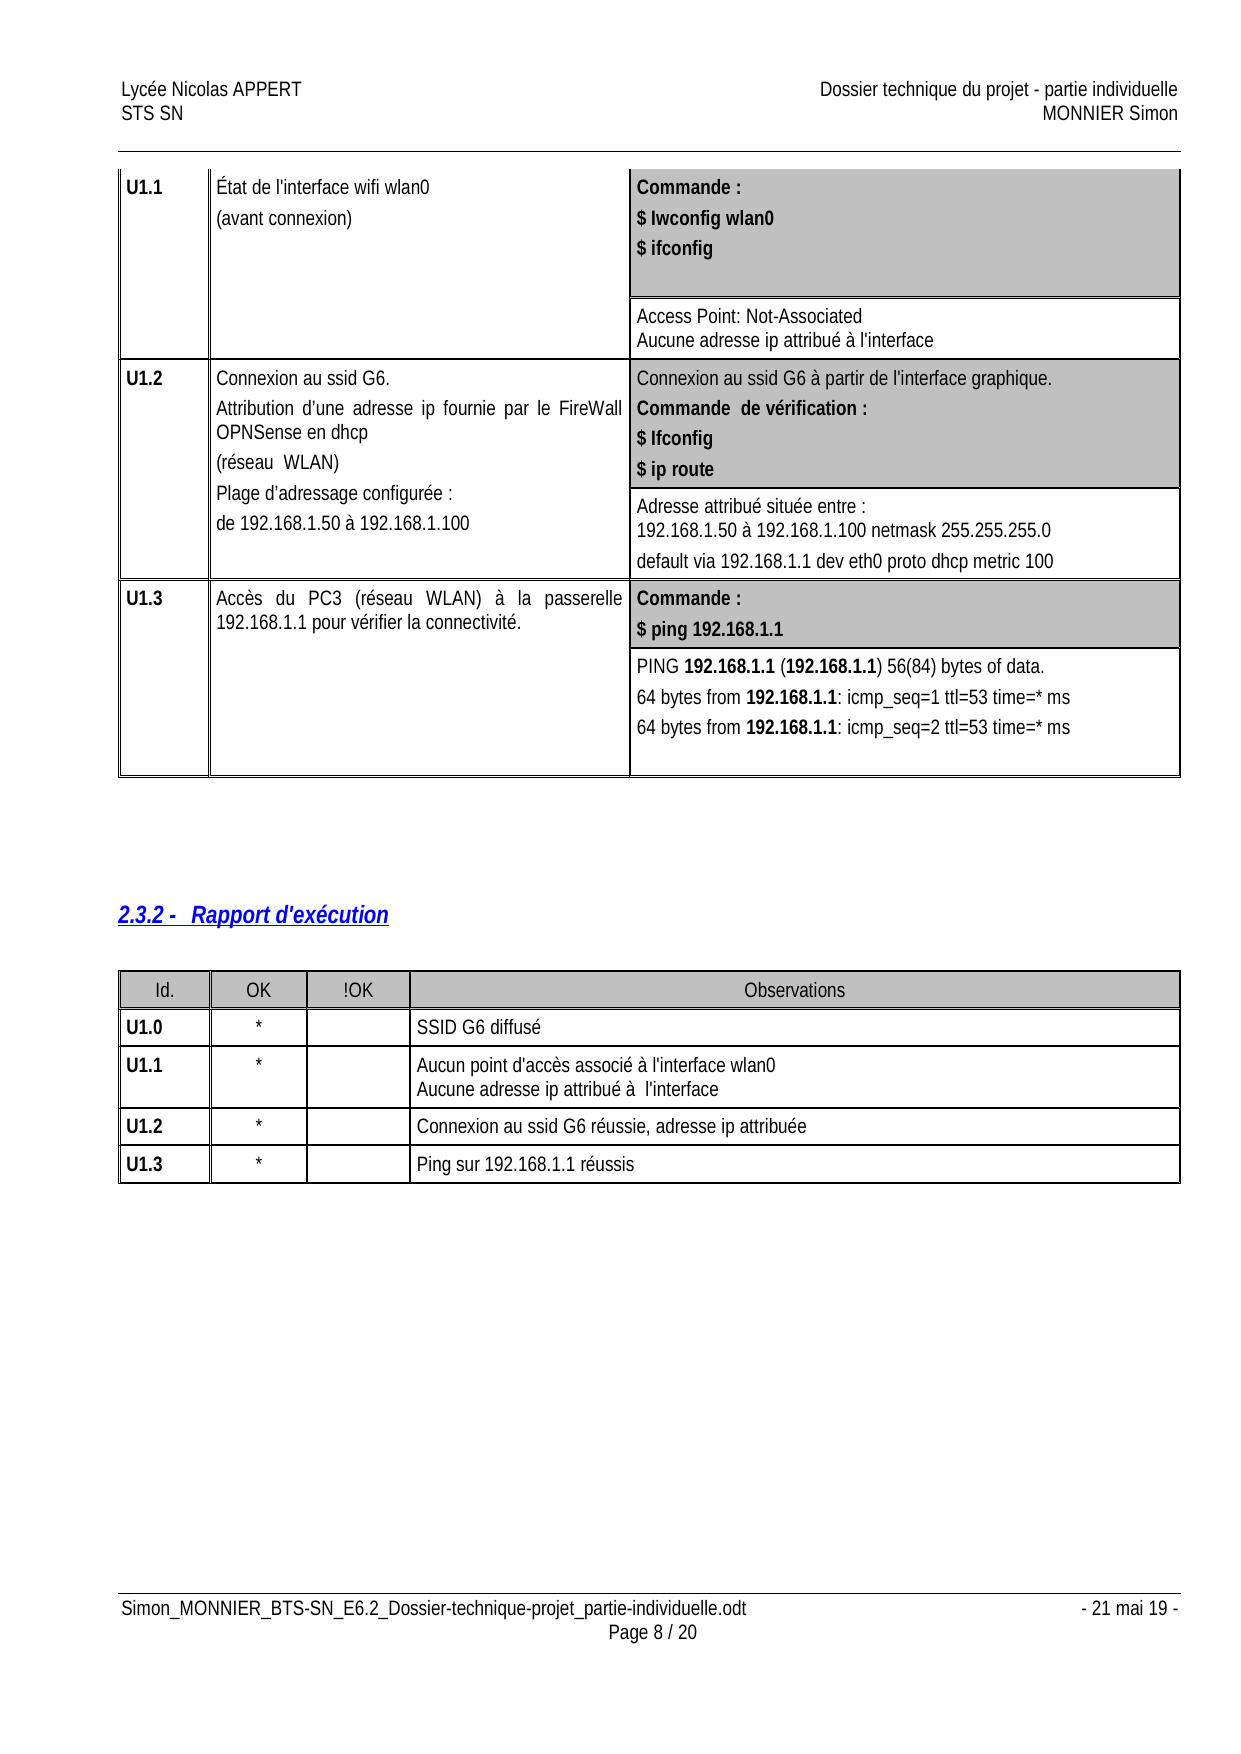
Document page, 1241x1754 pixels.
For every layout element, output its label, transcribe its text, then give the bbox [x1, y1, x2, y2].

table_cell Accès du PC3 (réseau WLAN) à la passerelle 192.168.1.1 pour vérifier la connectivité. [211, 581, 629, 775]
table_cell SSID G6 diffusé [411, 1010, 1179, 1045]
table_cell * [212, 1010, 306, 1045]
table_cell [308, 1146, 409, 1182]
table_cell Ping sur 192.168.1.1 réussis [411, 1146, 1179, 1182]
table_header !OK [308, 972, 409, 1007]
table_cell Access Point: Not-Associated Aucune adresse ip attribué à l'interface [631, 299, 1179, 358]
table_cell Adresse attribué située entre : 192.168.1.50 à 192.168.1.100 netmask 255.255.255.0 default via 192.168.1.1 dev eth0 proto dhcp metric 100 [631, 489, 1179, 578]
table_header Commande : $ Iwconfig wlan0 $ ifconfig [631, 169, 1179, 296]
table_cell Connexion au ssid G6. Attribution d’une adresse ip fournie par le FireWall OPNSense en dhcp (réseau WLAN) Plage d’adressage configurée : de 192.168.1.50 à 192.168.1.100 [211, 360, 629, 578]
table_header Id. [121, 972, 209, 1007]
table_header OK [212, 972, 306, 1007]
table_header Connexion au ssid G6 à partir de l'interface graphique. Commande de vérification : $ Ifconfig $ ip route [631, 360, 1179, 487]
table_cell [308, 1109, 409, 1144]
table_header Commande : $ ping 192.168.1.1 [631, 581, 1179, 647]
table_cell * [212, 1146, 306, 1182]
table_cell U1.1 [121, 169, 208, 358]
table_cell U1.2 [121, 1109, 209, 1144]
table_cell Connexion au ssid G6 réussie, adresse ip attribuée [411, 1109, 1179, 1144]
table_cell État de l'interface wifi wlan0 (avant connexion) [211, 169, 629, 358]
subtitle Rapport d'exécution [118, 900, 1181, 929]
table_header Observations [411, 972, 1179, 1007]
table_cell PING 192.168.1.1 (192.168.1.1) 56(84) bytes of data. 64 bytes from 192.168.1.1: icmp_seq=1 ttl=53 time=* ms 64 bytes from 192.168.1.1: icmp_seq=2 ttl=53 time=* ms [631, 649, 1179, 775]
table_cell Aucun point d'accès associé à l'interface wlan0 Aucune adresse ip attribué à l'interface [411, 1047, 1179, 1107]
table_cell [308, 1047, 409, 1107]
table_cell * [212, 1047, 306, 1107]
table_cell [308, 1010, 409, 1045]
table_cell U1.1 [121, 1047, 209, 1107]
table_cell U1.3 [121, 581, 208, 775]
table_cell U1.3 [121, 1146, 209, 1182]
table_cell U1.2 [121, 360, 208, 578]
table_cell * [212, 1109, 306, 1144]
table_cell U1.0 [121, 1010, 209, 1045]
